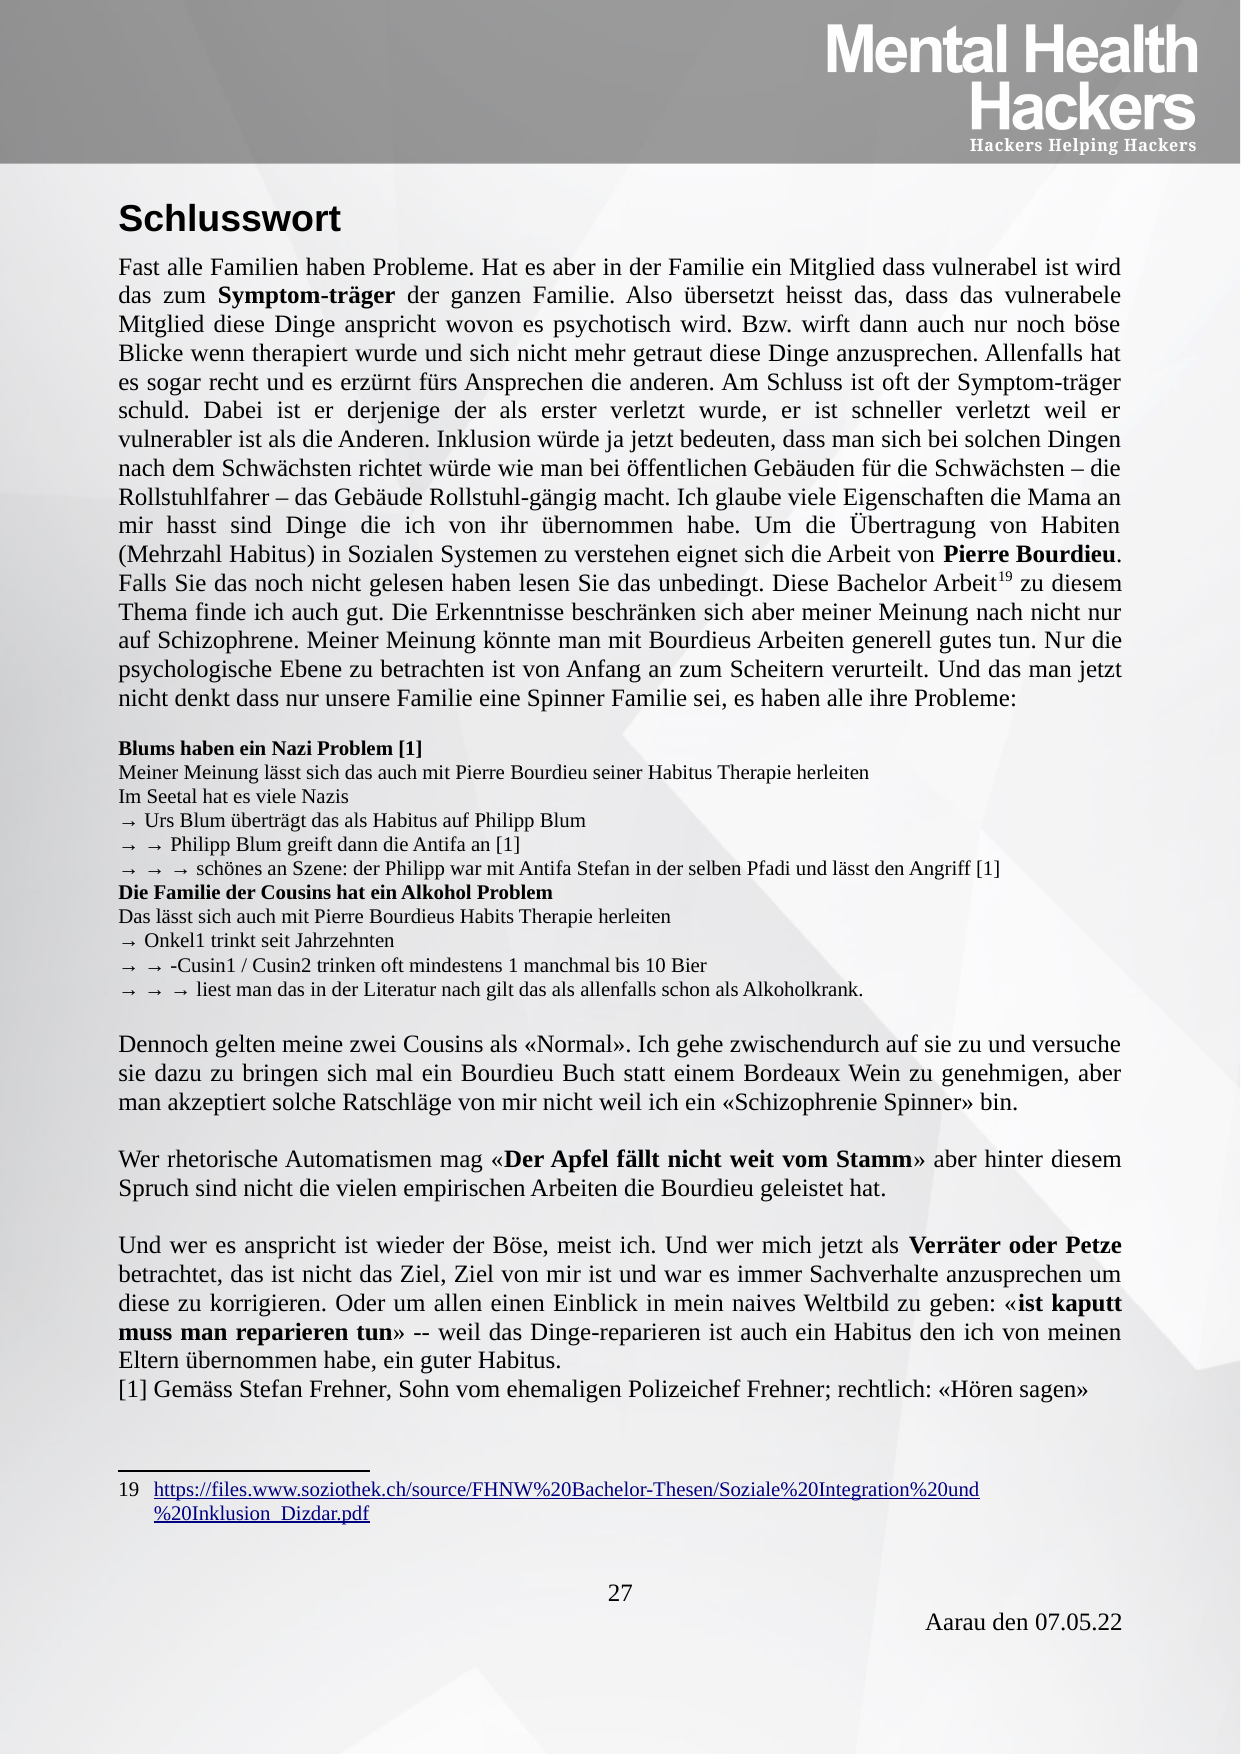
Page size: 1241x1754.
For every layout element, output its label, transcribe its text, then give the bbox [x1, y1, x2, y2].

text Meiner Meinung lässt sich das auch mit Pierre Bourdieu seiner Habitus Therapie herleiten [118, 760, 1122, 784]
text Das lässt sich auch mit Pierre Bourdieus Habits Therapie herleiten [118, 904, 1122, 928]
text → → → schönes an Szene: der Philipp war mit Antifa Stefan in der selben Pfadi und lässt den Angriff [1] [118, 856, 1122, 880]
text Fast alle Familien haben Probleme. Hat es aber in der Familie ein Mitglied dass vulnerabel ist wird das zum Symptom-träger der ganzen Familie. Also übersetzt heisst das, dass das vulnerabele Mitglied diese Dinge anspricht wovon es psychotisch wird. Bzw. wirft dann auch nur noch böse Blicke wenn therapiert wurde und sich nicht mehr getraut diese Dinge anzusprechen. Allenfalls hat es sogar recht und es erzürnt fürs Ansprechen die anderen. Am Schluss ist oft der Symptom-träger schuld. Dabei ist er derjenige der als erster verletzt wurde, er ist schneller verletzt weil er vulnerabler ist als die Anderen. Inklusion würde ja jetzt bedeuten, dass man sich bei solchen Dingen nach dem Schwächsten richtet würde wie man bei öffentlichen Gebäuden für die Schwächsten – die Rollstuhlfahrer – das Gebäude Rollstuhl-gängig macht. Ich glaube viele Eigenschaften die Mama an mir hasst sind Dinge die ich von ihr übernommen habe. Um die Übertragung von Habiten (Mehrzahl Habitus) in Sozialen Systemen zu verstehen eignet sich die Arbeit von Pierre Bourdieu. Falls Sie das noch nicht gelesen haben lesen Sie das unbedingt. Diese Bachelor Arbeit zu diesem Thema finde ich auch gut. Die Erkenntnisse beschränken sich aber meiner Meinung nach nicht nur auf Schizophrene. Meiner Meinung könnte man mit Bourdieus Arbeiten generell gutes tun. Nur die psychologische Ebene zu betrachten ist von Anfang an zum Scheitern verurteilt. Und das man jetzt nicht denkt dass nur unsere Familie eine Spinner Familie sei, es haben alle ihre Probleme: [118, 252, 1122, 712]
text https://files.www.soziothek.ch/source/FHNW%20Bachelor-Thesen/Soziale%20Integration%20und%20Inklusion_Dizdar.pdf [118, 1477, 1122, 1525]
text → → → liest man das in der Literatur nach gilt das als allenfalls schon als Alkoholkrank. [118, 977, 1122, 1001]
text Die Familie der Cousins hat ein Alkohol Problem [118, 880, 1122, 904]
picture [0, 0, 1241, 1754]
text → → Philipp Blum greift dann die Antifa an [1] [118, 832, 1122, 856]
text Wer rhetorische Automatismen mag «Der Apfel fällt nicht weit vom Stamm» aber hinter diesem Spruch sind nicht die vielen empirischen Arbeiten die Bourdieu geleistet hat. [118, 1144, 1122, 1202]
text → Urs Blum überträgt das als Habitus auf Philipp Blum [118, 808, 1122, 832]
text Blums haben ein Nazi Problem [1] [118, 736, 1122, 760]
text [1] Gemäss Stefan Frehner, Sohn vom ehemaligen Polizeichef Frehner; rechtlich: «Hören sagen» [118, 1374, 1122, 1403]
subtitle Schlusswort [118, 196, 1122, 239]
text Im Seetal hat es viele Nazis [118, 784, 1122, 808]
text Dennoch gelten meine zwei Cousins als «Normal». Ich gehe zwischendurch auf sie zu und versuche sie dazu zu bringen sich mal ein Bourdieu Buch statt einem Bordeaux Wein zu genehmigen, aber man akzeptiert solche Ratschläge von mir nicht weil ich ein «Schizophrenie Spinner» bin. [118, 1029, 1122, 1116]
text Und wer es anspricht ist wieder der Böse, meist ich. Und wer mich jetzt als Verräter oder Petze betrachtet, das ist nicht das Ziel, Ziel von mir ist und war es immer Sachverhalte anzusprechen um diese zu korrigieren. Oder um allen einen Einblick in mein naives Weltbild zu geben: «ist kaputt muss man reparieren tun» -- weil das Dinge-reparieren ist auch ein Habitus den ich von meinen Eltern übernommen habe, ein guter Habitus. [118, 1231, 1122, 1374]
text → → -Cusin1 / Cusin2 trinken oft mindestens 1 manchmal bis 10 Bier [118, 952, 1122, 977]
text → Onkel1 trinkt seit Jahrzehnten [118, 928, 1122, 952]
